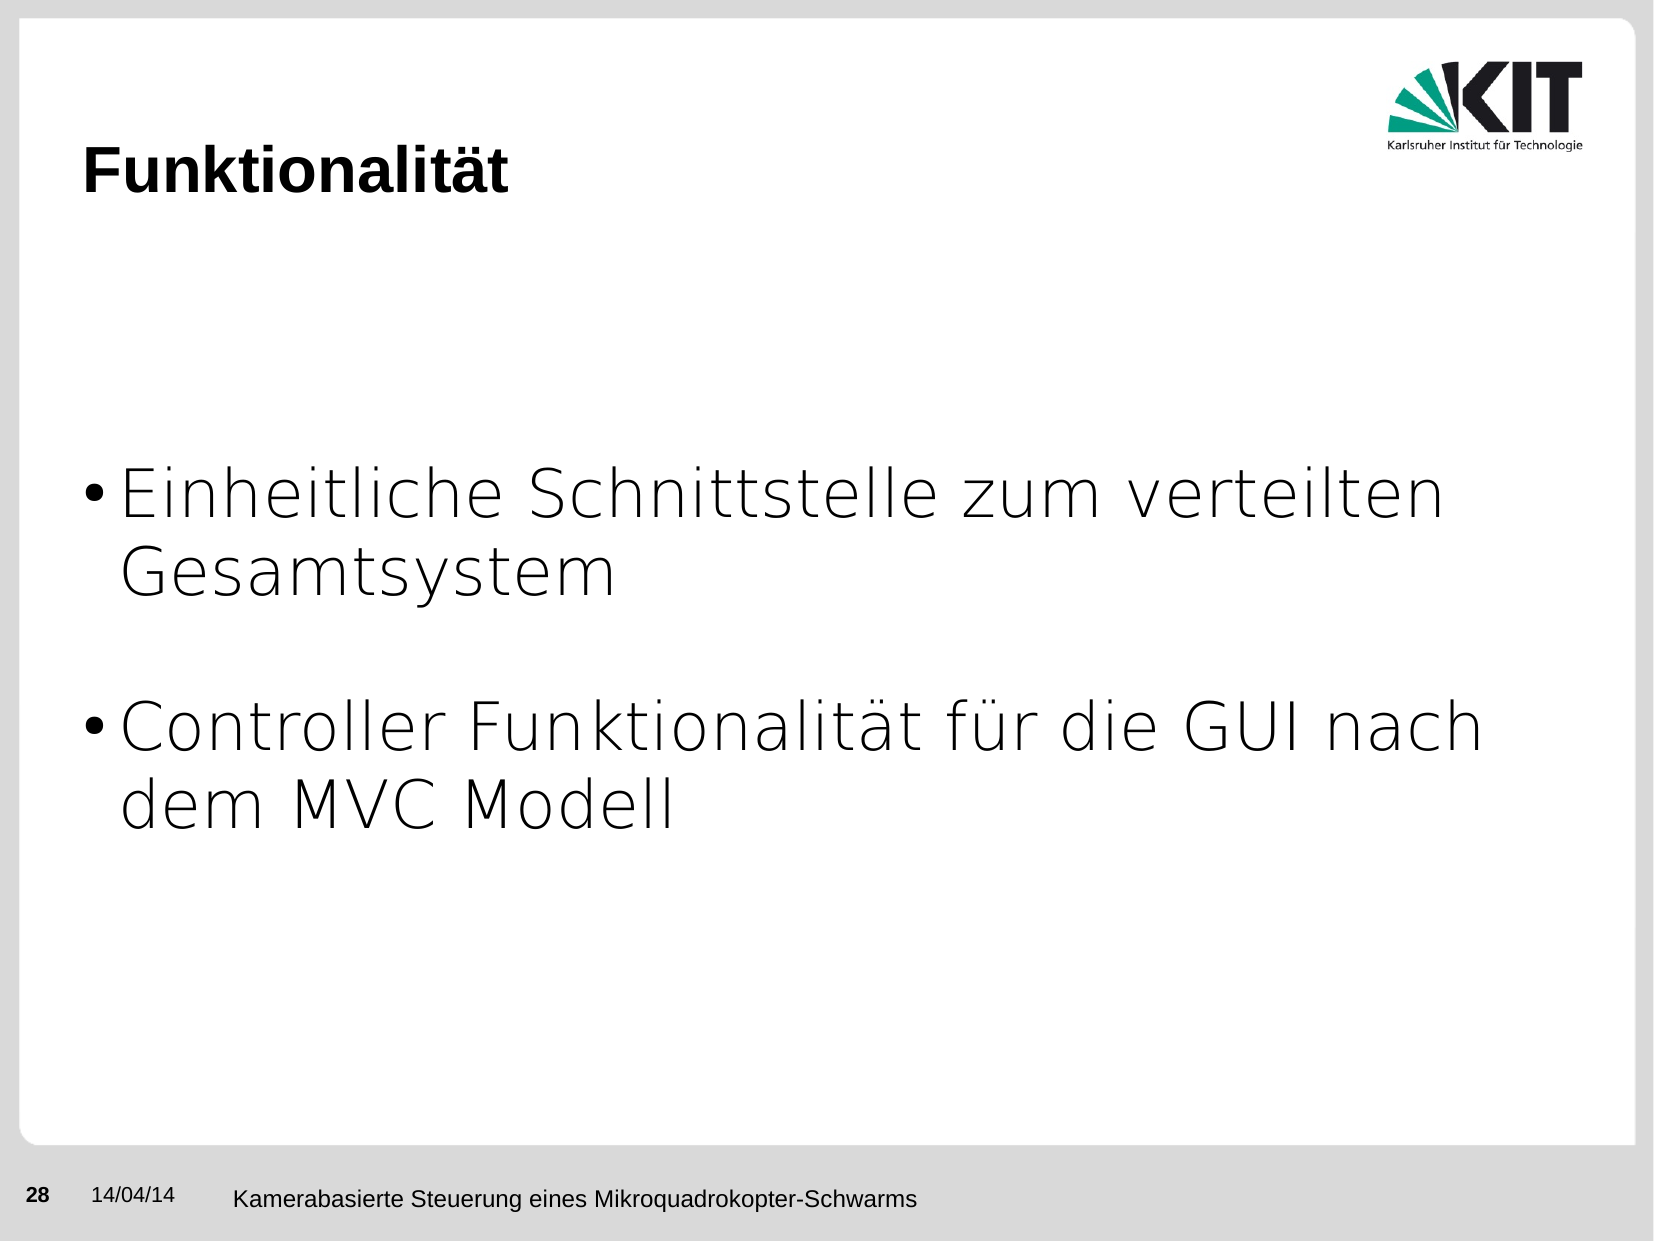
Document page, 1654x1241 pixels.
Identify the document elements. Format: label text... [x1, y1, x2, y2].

subtitle Einheitliche Schnittstelle zum verteilten Gesamtsystem Controller Funktionalität für die GUI nach dem MVC Modell [82, 290, 1571, 1010]
picture [0, 0, 1654, 1241]
title Funktionalität [82, 49, 1571, 257]
